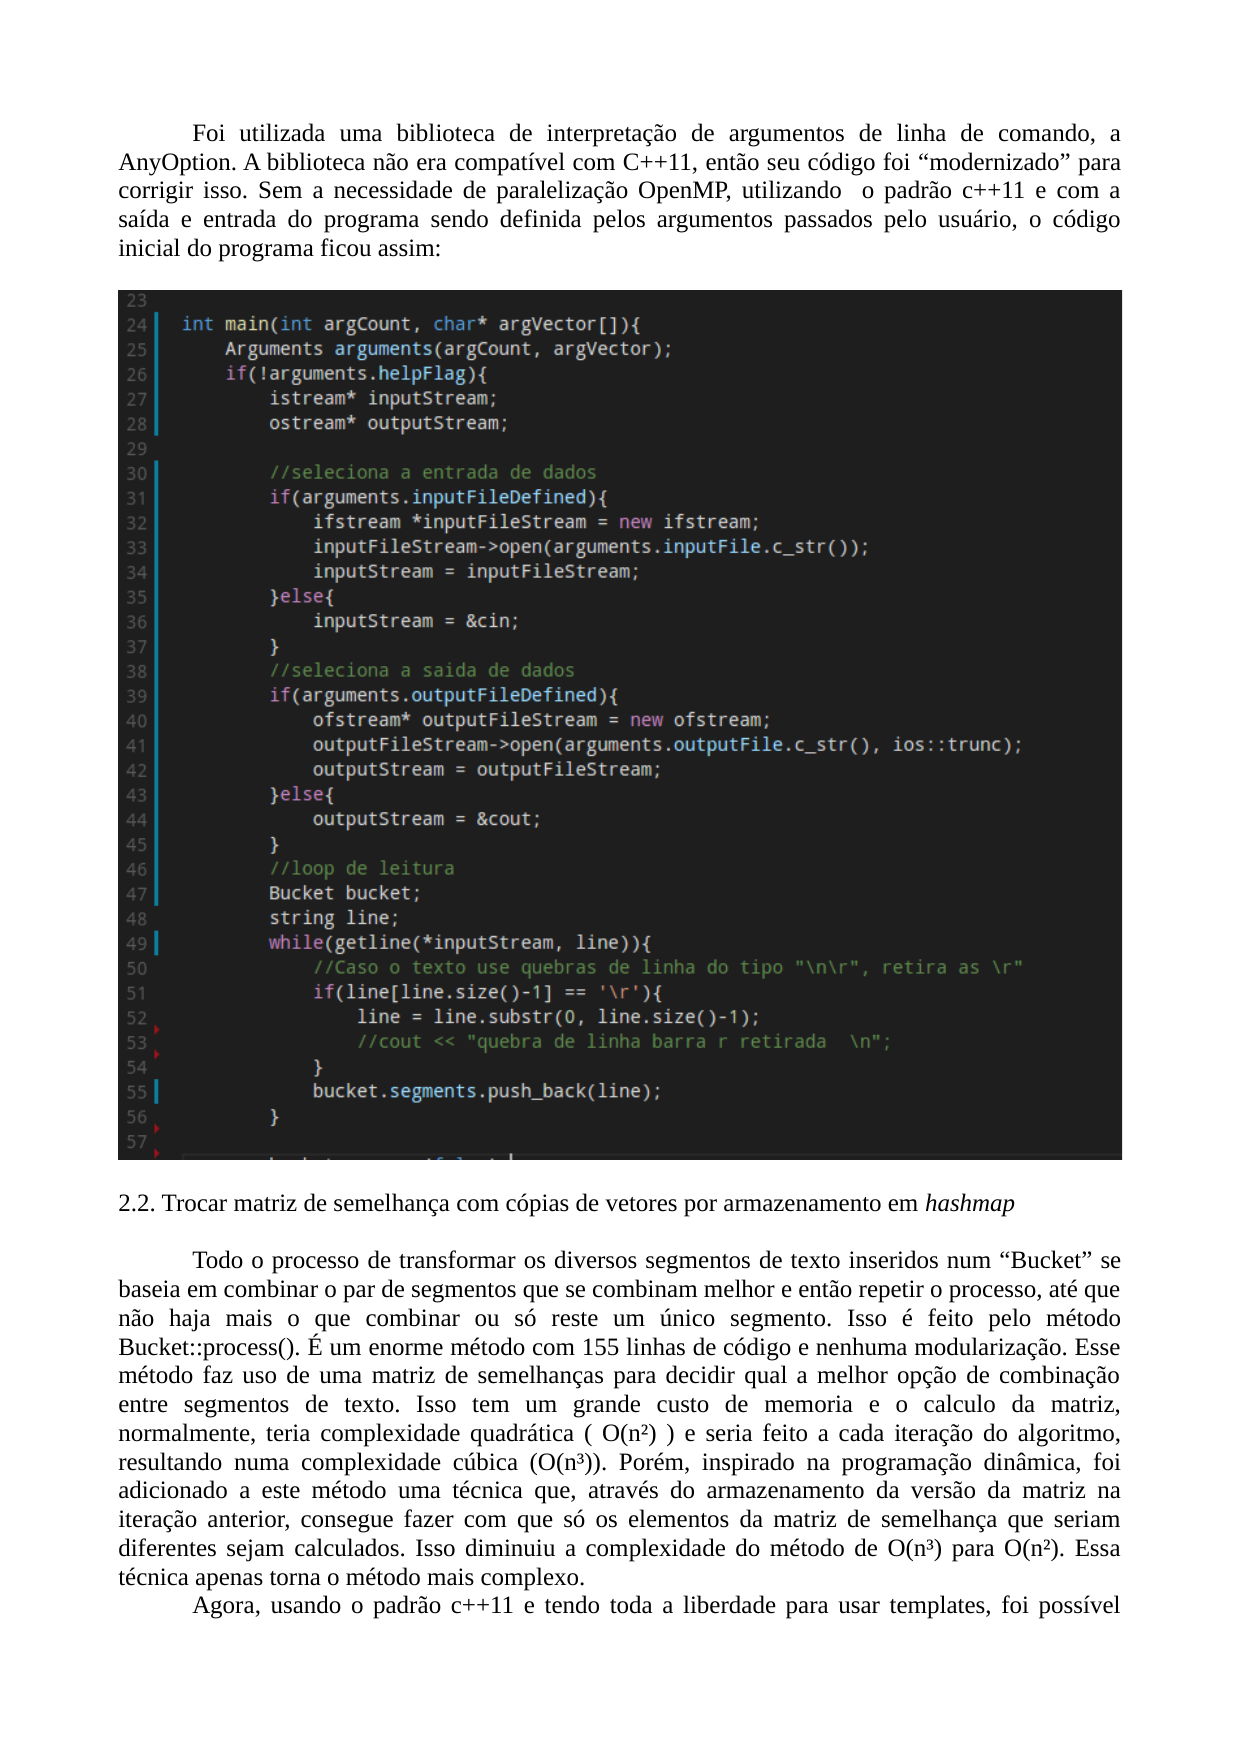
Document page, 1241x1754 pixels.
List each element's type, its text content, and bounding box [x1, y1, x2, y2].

text Todo o processo de transformar os diversos segmentos de texto inseridos num “Bucket” se baseia em combinar o par de segmentos que se combinam melhor e então repetir o processo, até que não haja mais o que combinar ou só reste um único segmento. Isso é feito pelo método Bucket::process(). É um enorme método com 155 linhas de código e nenhuma modularização. Esse método faz uso de uma matriz de semelhanças para decidir qual a melhor opção de combinação entre segmentos de texto. Isso tem um grande custo de memoria e o calculo da matriz, normalmente, teria complexidade quadrática ( O(n²) ) e seria feito a cada iteração do algoritmo, resultando numa complexidade cúbica (O(n³)). Porém, inspirado na programação dinâmica, foi adicionado a este método uma técnica que, através do armazenamento da versão da matriz na iteração anterior, consegue fazer com que só os elementos da matriz de semelhança que seriam diferentes sejam calculados. Isso diminuiu a complexidade do método de O(n³) para O(n²). Essa técnica apenas torna o método mais complexo. [118, 1246, 1122, 1591]
picture [118, 290, 1123, 1160]
text Agora, usando o padrão c++11 e tendo toda a liberdade para usar templates, foi possível [118, 1591, 1122, 1619]
text Foi utilizada uma biblioteca de interpretação de argumentos de linha de comando, a AnyOption. A biblioteca não era compatível com C++11, então seu código foi “modernizado” para corrigir isso. Sem a necessidade de paralelização OpenMP, utilizando o padrão c++11 e com a saída e entrada do programa sendo definida pelos argumentos passados pelo usuário, o código inicial do programa ficou assim: [118, 118, 1122, 262]
text 2.2. Trocar matriz de semelhança com cópias de vetores por armazenamento em hashmap [118, 1188, 1122, 1217]
